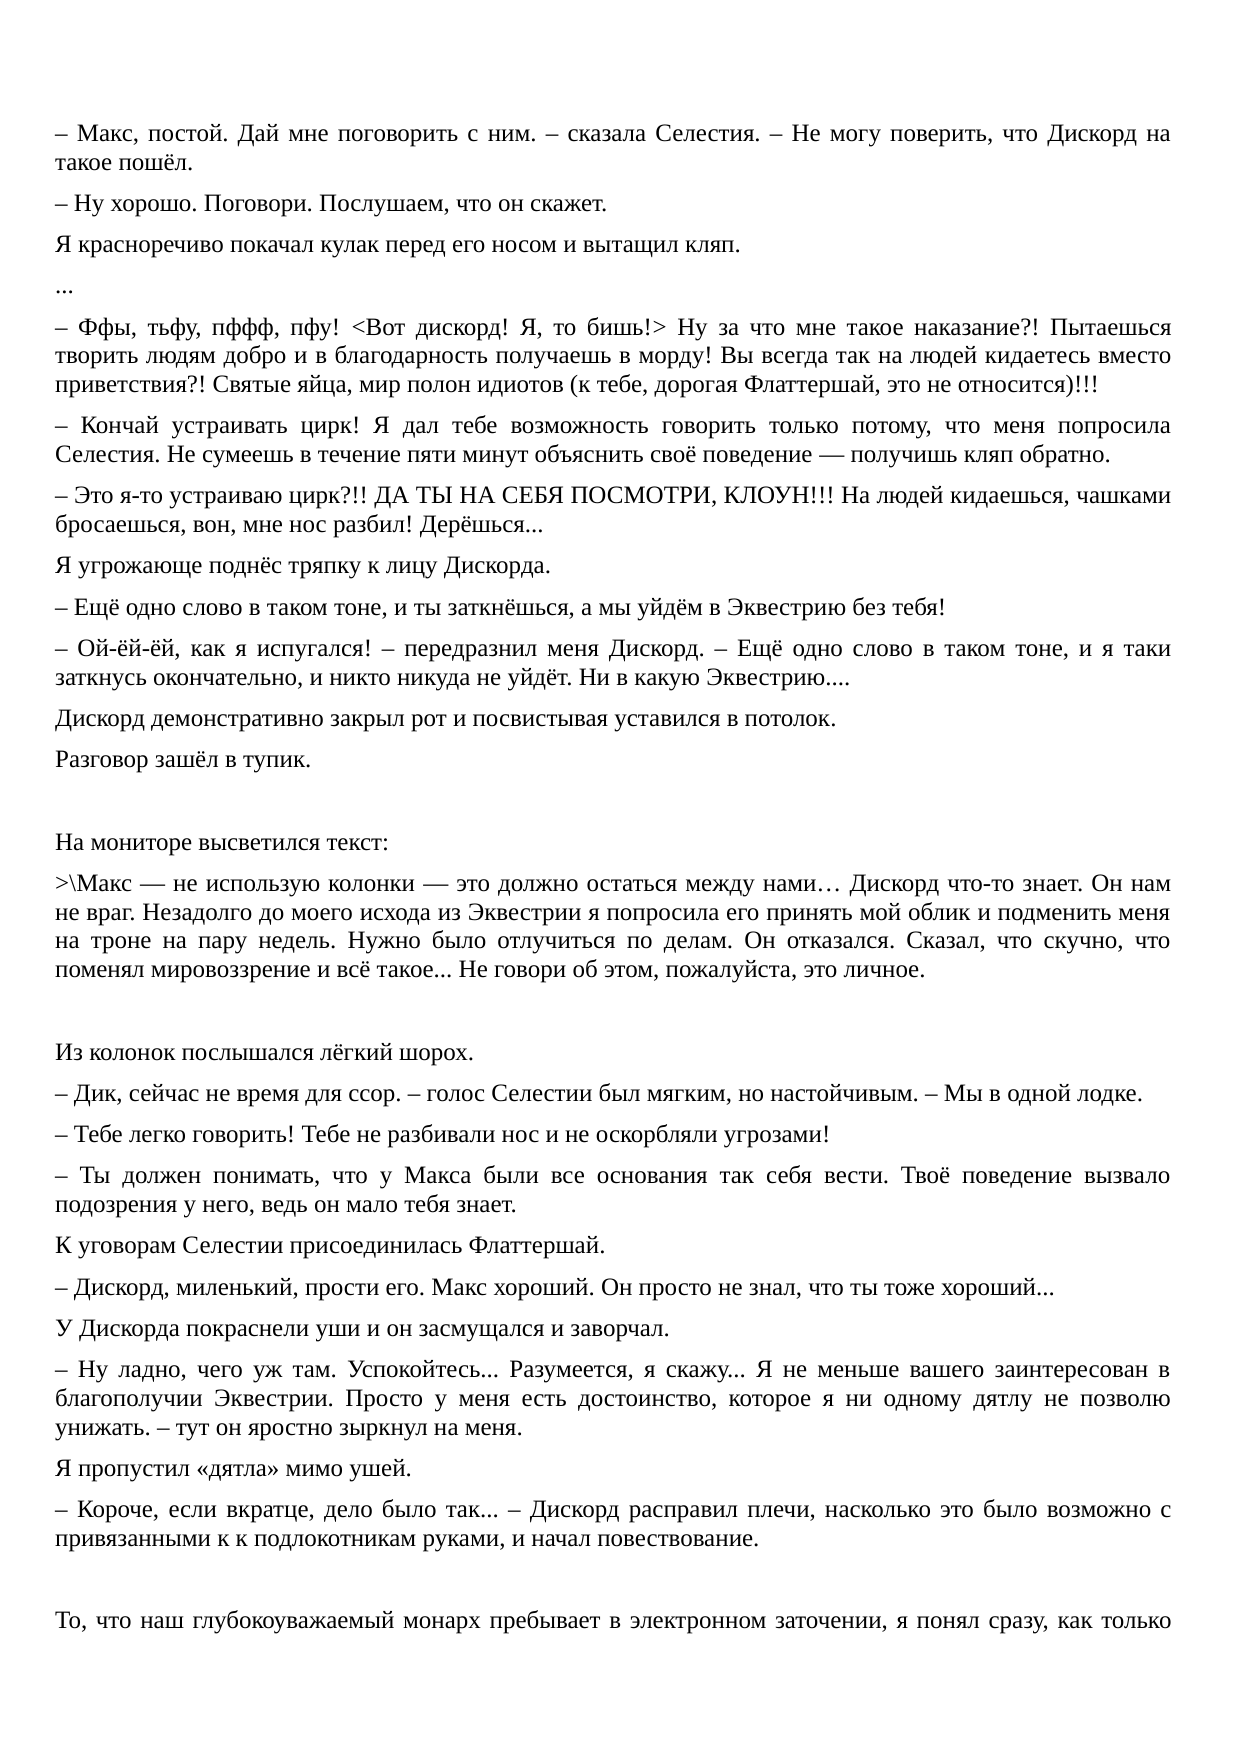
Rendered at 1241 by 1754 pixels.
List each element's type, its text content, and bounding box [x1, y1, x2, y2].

text – Это я-то устраиваю цирк?!! ДА ТЫ НА СЕБЯ ПОСМОТРИ, КЛОУН!!! На людей кидаешься, чашками бросаешься, вон, мне нос разбил! Дерёшься... [55, 481, 1172, 538]
text Я красноречиво покачал кулак перед его носом и вытащил кляп. [55, 229, 1172, 258]
text – Ещё одно слово в таком тоне, и ты заткнёшься, а мы уйдём в Эквестрию без тебя! [55, 592, 1172, 621]
text – Ну ладно, чего уж там. Успокойтесь... Разумеется, я скажу... Я не меньше вашего заинтересован в благополучии Эквестрии. Просто у меня есть достоинство, которое я ни одному дятлу не позволю унижать. – тут он яростно зыркнул на меня. [55, 1354, 1172, 1441]
text – Макс, постой. Дай мне поговорить с ним. – сказала Селестия. – Не могу поверить, что Дискорд на такое пошёл. [55, 118, 1172, 176]
text Дискорд демонстративно закрыл рот и посвистывая уставился в потолок. [55, 703, 1172, 732]
text Из колонок послышался лёгкий шорох. [55, 1037, 1172, 1066]
text – Кончай устраивать цирк! Я дал тебе возможность говорить только потому, что меня попросила Селестия. Не сумеешь в течение пяти минут объяснить своё поведение — получишь кляп обратно. [55, 411, 1172, 468]
text Я пропустил «дятла» мимо ушей. [55, 1453, 1172, 1482]
text То, что наш глубокоуважаемый монарх пребывает в электронном заточении, я понял сразу, как только [55, 1606, 1172, 1634]
text – Короче, если вкратце, дело было так... – Дискорд расправил плечи, насколько это было возможно с привязанными к к подлокотникам руками, и начал повествование. [55, 1494, 1172, 1552]
text >\Макс — не использую колонки — это должно остаться между нами… Дискорд что-то знает. Он нам не враг. Незадолго до моего исхода из Эквестрии я попросила его принять мой облик и подменить меня на троне на пару недель. Нужно было отлучиться по делам. Он отказался. Сказал, что скучно, что поменял мировоззрение и всё такое... Не говори об этом, пожалуйста, это личное. [55, 868, 1172, 983]
text К уговорам Селестии присоединилась Флаттершай. [55, 1231, 1172, 1259]
text – Дик, сейчас не время для ссор. – голос Селестии был мягким, но настойчивым. – Мы в одной лодке. [55, 1078, 1172, 1107]
text На мониторе высветился текст: [55, 827, 1172, 856]
text – Дискорд, миленький, прости его. Макс хороший. Он просто не знал, что ты тоже хороший... [55, 1272, 1172, 1301]
text – Ой-ёй-ёй, как я испугался! – передразнил меня Дискорд. – Ещё одно слово в таком тоне, и я таки заткнусь окончательно, и никто никуда не уйдёт. Ни в какую Эквестрию.... [55, 633, 1172, 691]
text – Ффы, тьфу, пффф, пфу! <Вот дискорд! Я, то бишь!> Ну за что мне такое наказание?! Пытаешься творить людям добро и в благодарность получаешь в морду! Вы всегда так на людей кидаетесь вместо приветствия?! Святые яйца, мир полон идиотов (к тебе, дорогая Флаттершай, это не относится)!!! [55, 312, 1172, 398]
text – Тебе легко говорить! Тебе не разбивали нос и не оскорбляли угрозами! [55, 1119, 1172, 1148]
text Разговор зашёл в тупик. [55, 744, 1172, 773]
text ... [55, 271, 1172, 299]
text У Дискорда покраснели уши и он засмущался и заворчал. [55, 1313, 1172, 1342]
text Я угрожающе поднёс тряпку к лицу Дискорда. [55, 551, 1172, 579]
text – Ты должен понимать, что у Макса были все основания так себя вести. Твоё поведение вызвало подозрения у него, ведь он мало тебя знает. [55, 1161, 1172, 1218]
text – Ну хорошо. Поговори. Послушаем, что он скажет. [55, 188, 1172, 217]
